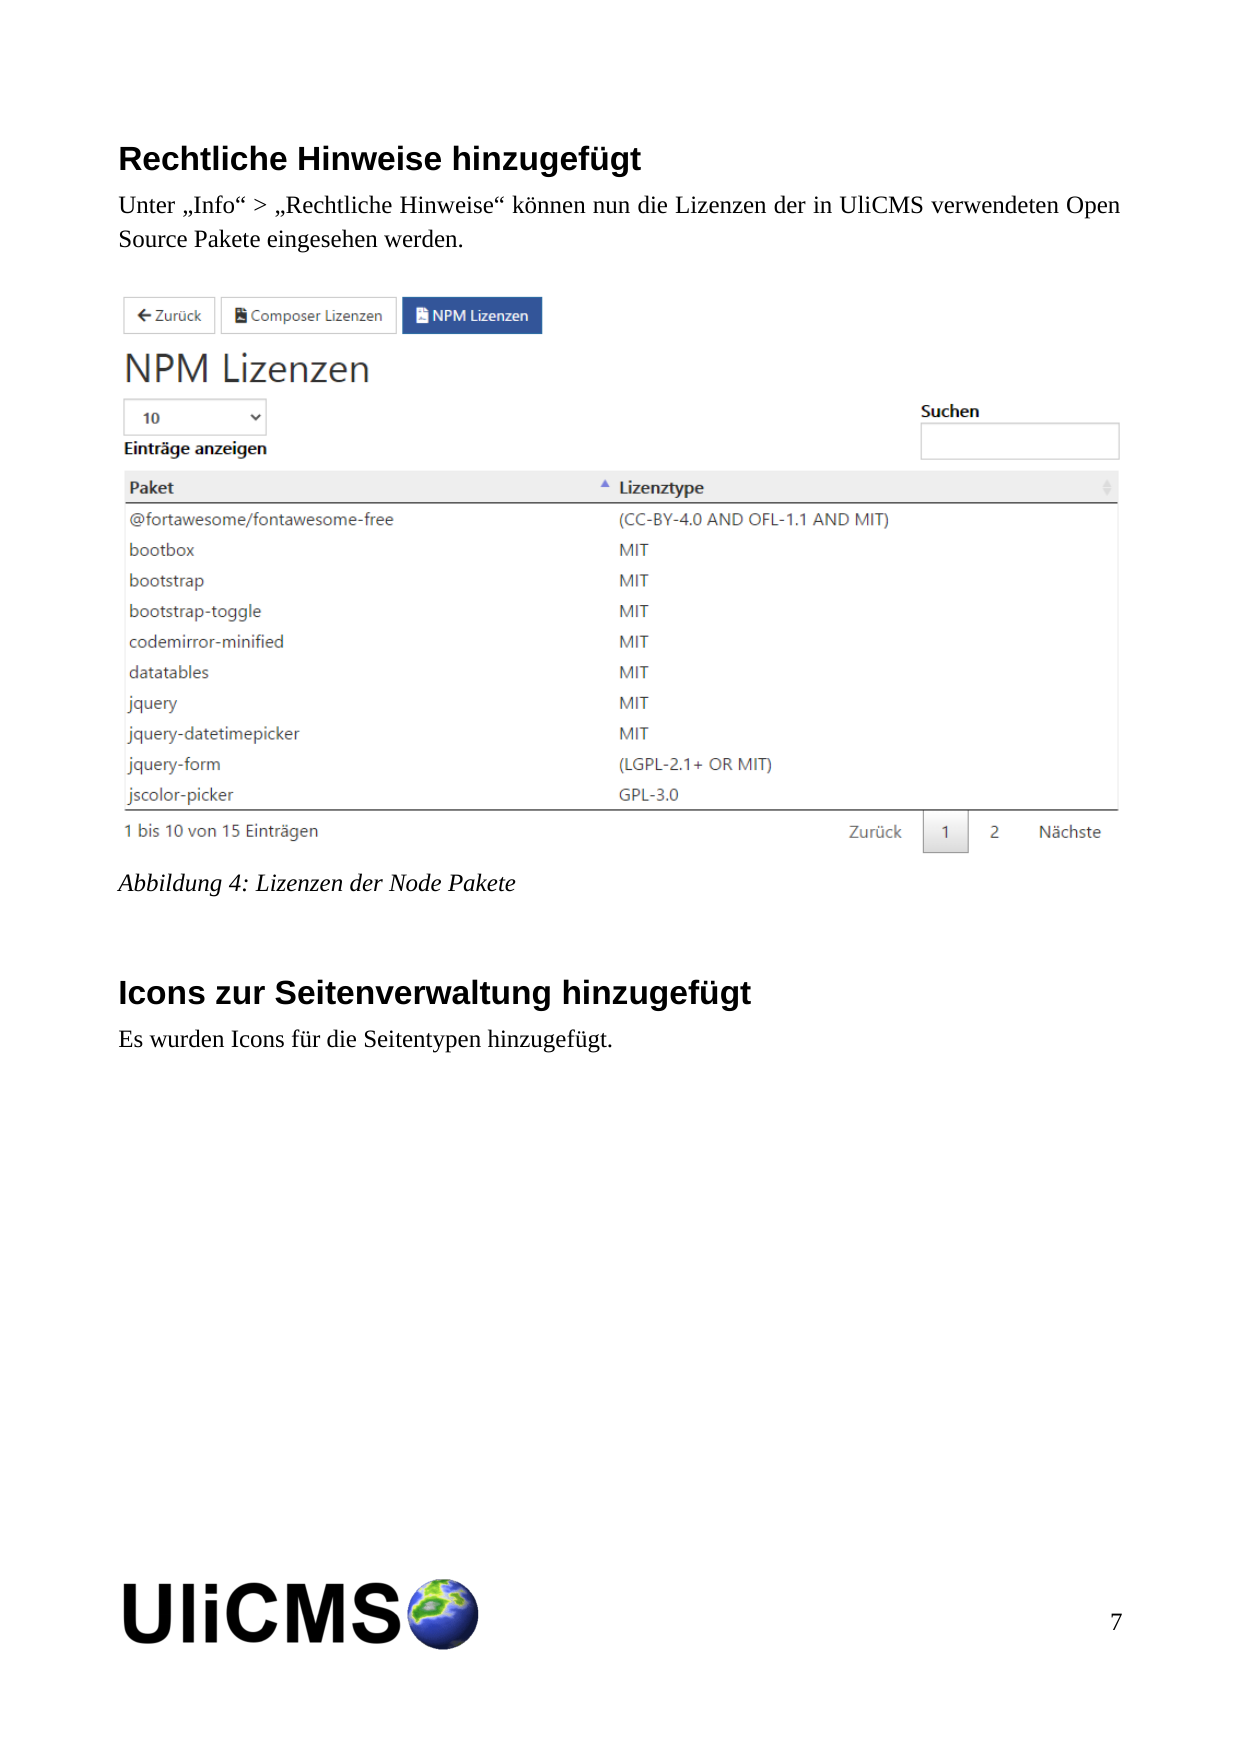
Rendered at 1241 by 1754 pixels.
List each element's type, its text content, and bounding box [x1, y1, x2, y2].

picture [118, 286, 1123, 863]
picture [118, 1578, 479, 1652]
text Unter „Info“ > „Rechtliche Hinweise“ können nun die Lizenzen der in UliCMS verwendeten Open Source Pakete eingesehen werden. [118, 190, 1122, 253]
subtitle Rechtliche Hinweise hinzugefügt [118, 139, 1122, 178]
text Es wurden Icons für die Seitentypen hinzugefügt. [118, 1024, 1122, 1053]
subtitle Icons zur Seitenverwaltung hinzugefügt [118, 973, 1122, 1011]
text Abbildung 4: Lizenzen der Node Pakete [118, 863, 1122, 897]
